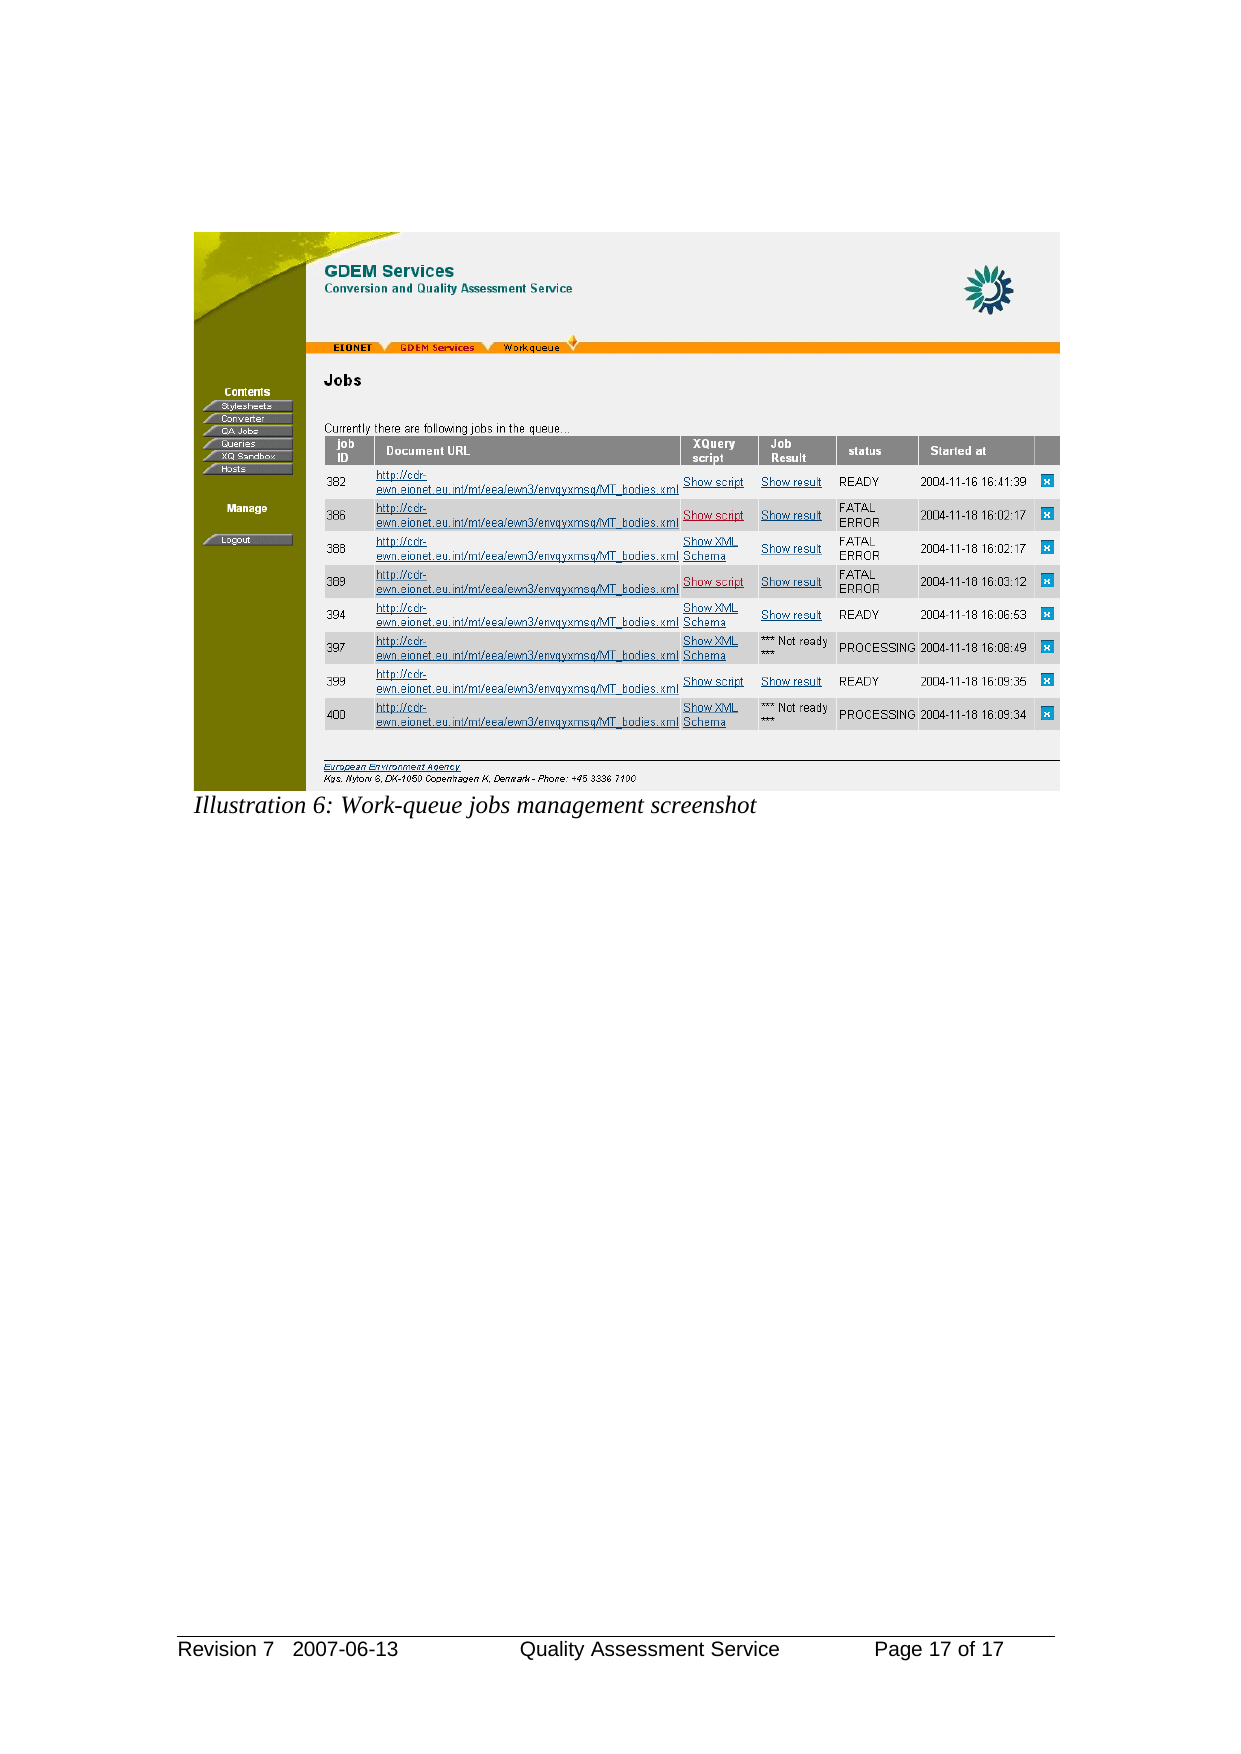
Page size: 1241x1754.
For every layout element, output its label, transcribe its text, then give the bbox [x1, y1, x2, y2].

text Illustration 6: Work-queue jobs management screenshot [194, 791, 1060, 819]
